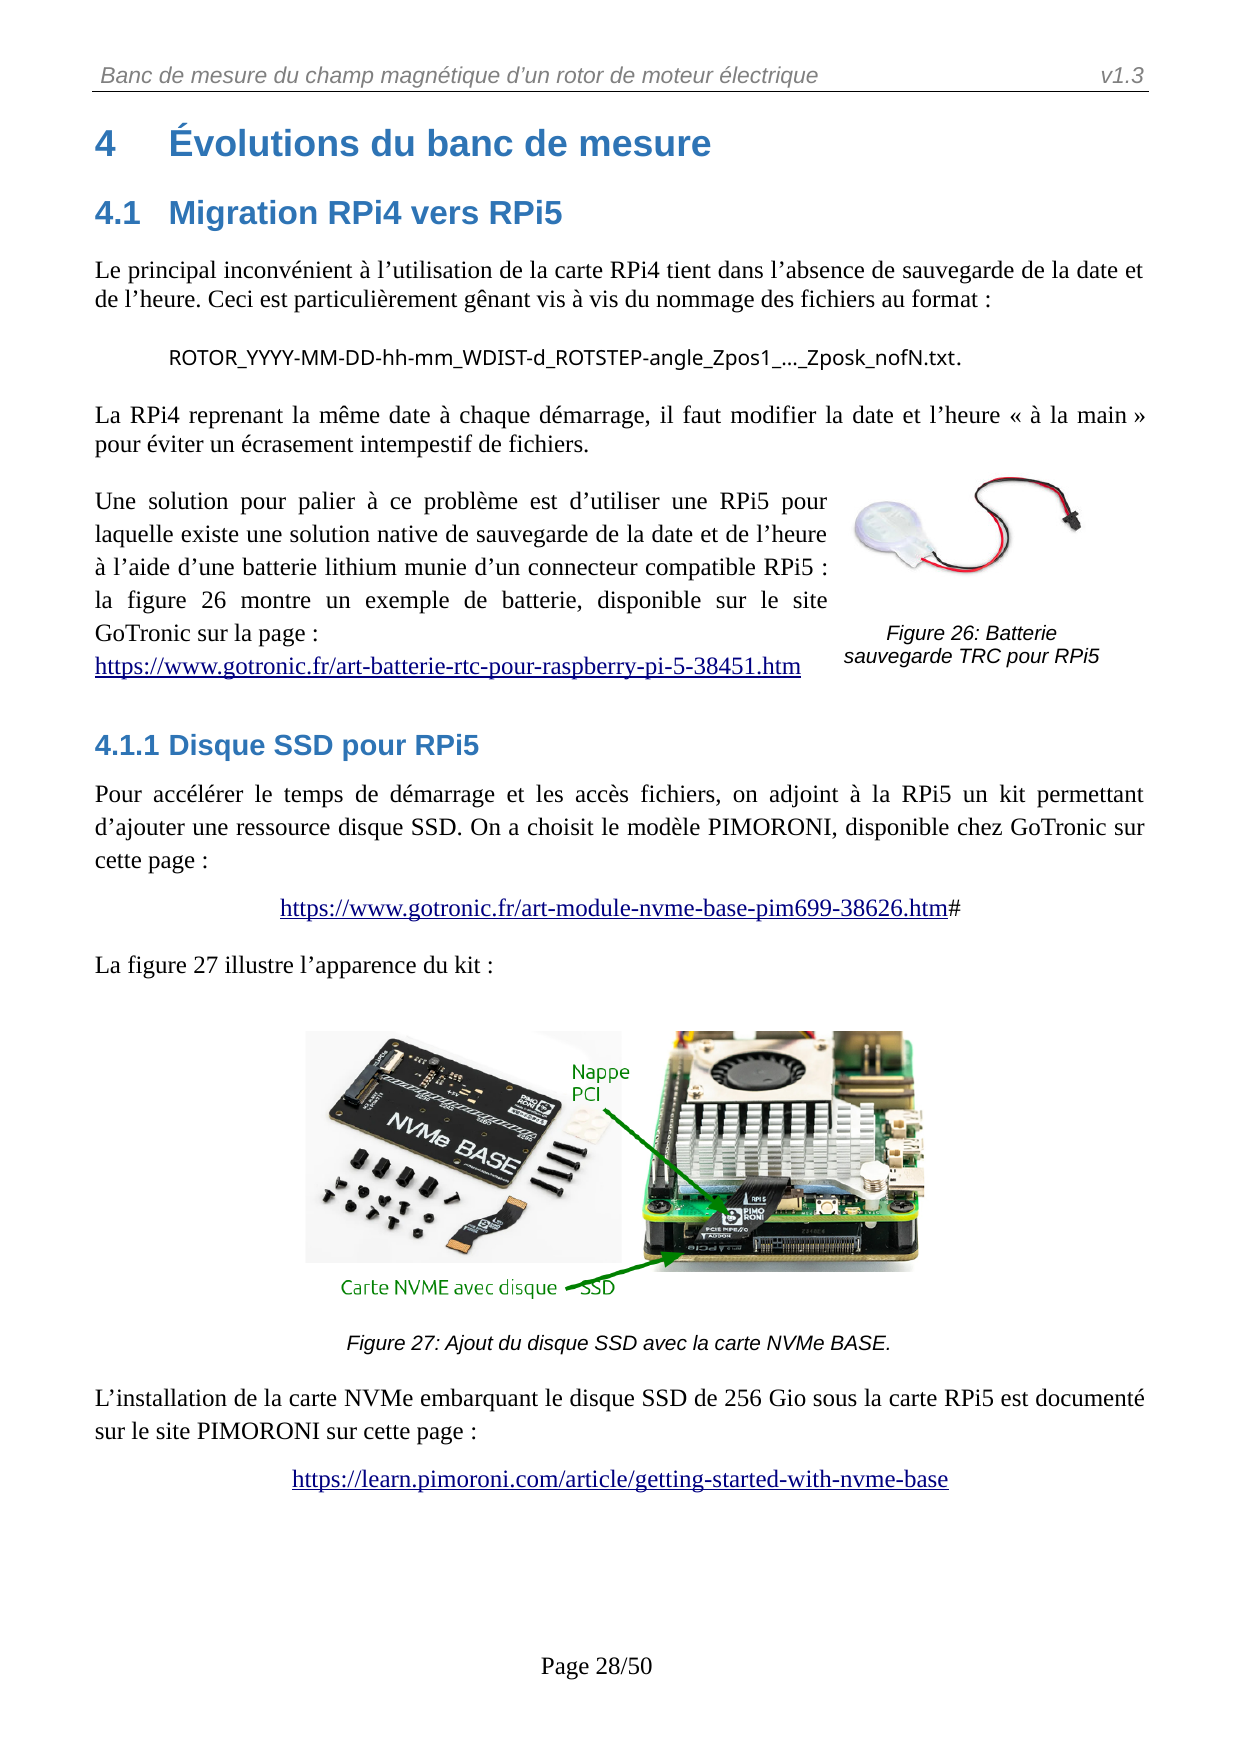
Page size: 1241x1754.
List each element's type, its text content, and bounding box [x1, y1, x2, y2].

text Pour accélérer le temps de démarrage et les accès fichiers, on adjoint à la RPi5 un kit permettant d’ajouter une ressource disque SSD. On a choisit le modèle PIMORONI, disponible chez GoTronic sur cette page : [94, 779, 1146, 874]
subtitle Évolutions du banc de mesure [94, 121, 1146, 164]
text La RPi4 reprenant la même date à chaque démarrage, il faut modifier la date et l’heure « à la main » pour éviter un écrasement intempestif de fichiers. [94, 400, 1146, 457]
text L’installation de la carte NVMe embarquant le disque SSD de 256 Gio sous la carte RPi5 est documenté sur le site PIMORONI sur cette page : [94, 1383, 1146, 1445]
text La figure 27 illustre l’apparence du kit : [94, 950, 1146, 979]
text Figure 27: Ajout du disque SSD avec la carte NVMe BASE. [301, 1319, 939, 1354]
subtitle Migration RPi4 vers RPi5 [94, 193, 1146, 232]
picture [839, 448, 1106, 608]
text Une solution pour palier à ce problème est d’utiliser une RPi5 pour laquelle existe une solution native de sauvegarde de la date et de l’heure à l’aide d’une batterie lithium munie d’un connecteur compatible RPi5 : la figure 26 montre un exemple de batterie, disponible sur le site GoTronic sur la page : https://www.gotronic.fr/art-batterie-rtc-pour-raspberry-pi-5-38451.htm [94, 486, 1146, 680]
text https://learn.pimoroni.com/article/getting-started-with-nvme-base [94, 1464, 1146, 1493]
text Figure 26: Batterie sauvegarde TRC pour RPi5 [840, 608, 1105, 668]
text Le principal inconvénient à l’utilisation de la carte RPi4 tient dans l’absence de sauvegarde de la date et de l’heure. Ceci est particulièrement gênant vis à vis du nommage des fichiers au format : [94, 256, 1146, 313]
picture [301, 1020, 939, 1319]
text ROTOR_YYYY-MM-DD-hh-mm_WDIST-d_ROTSTEP-angle_Zpos1_..._Zposk_nofN.txt. [94, 313, 1146, 400]
subtitle Disque SSD pour RPi5 [94, 728, 1146, 761]
text https://www.gotronic.fr/art-module-nvme-base-pim699-38626.htm# [94, 893, 1146, 921]
